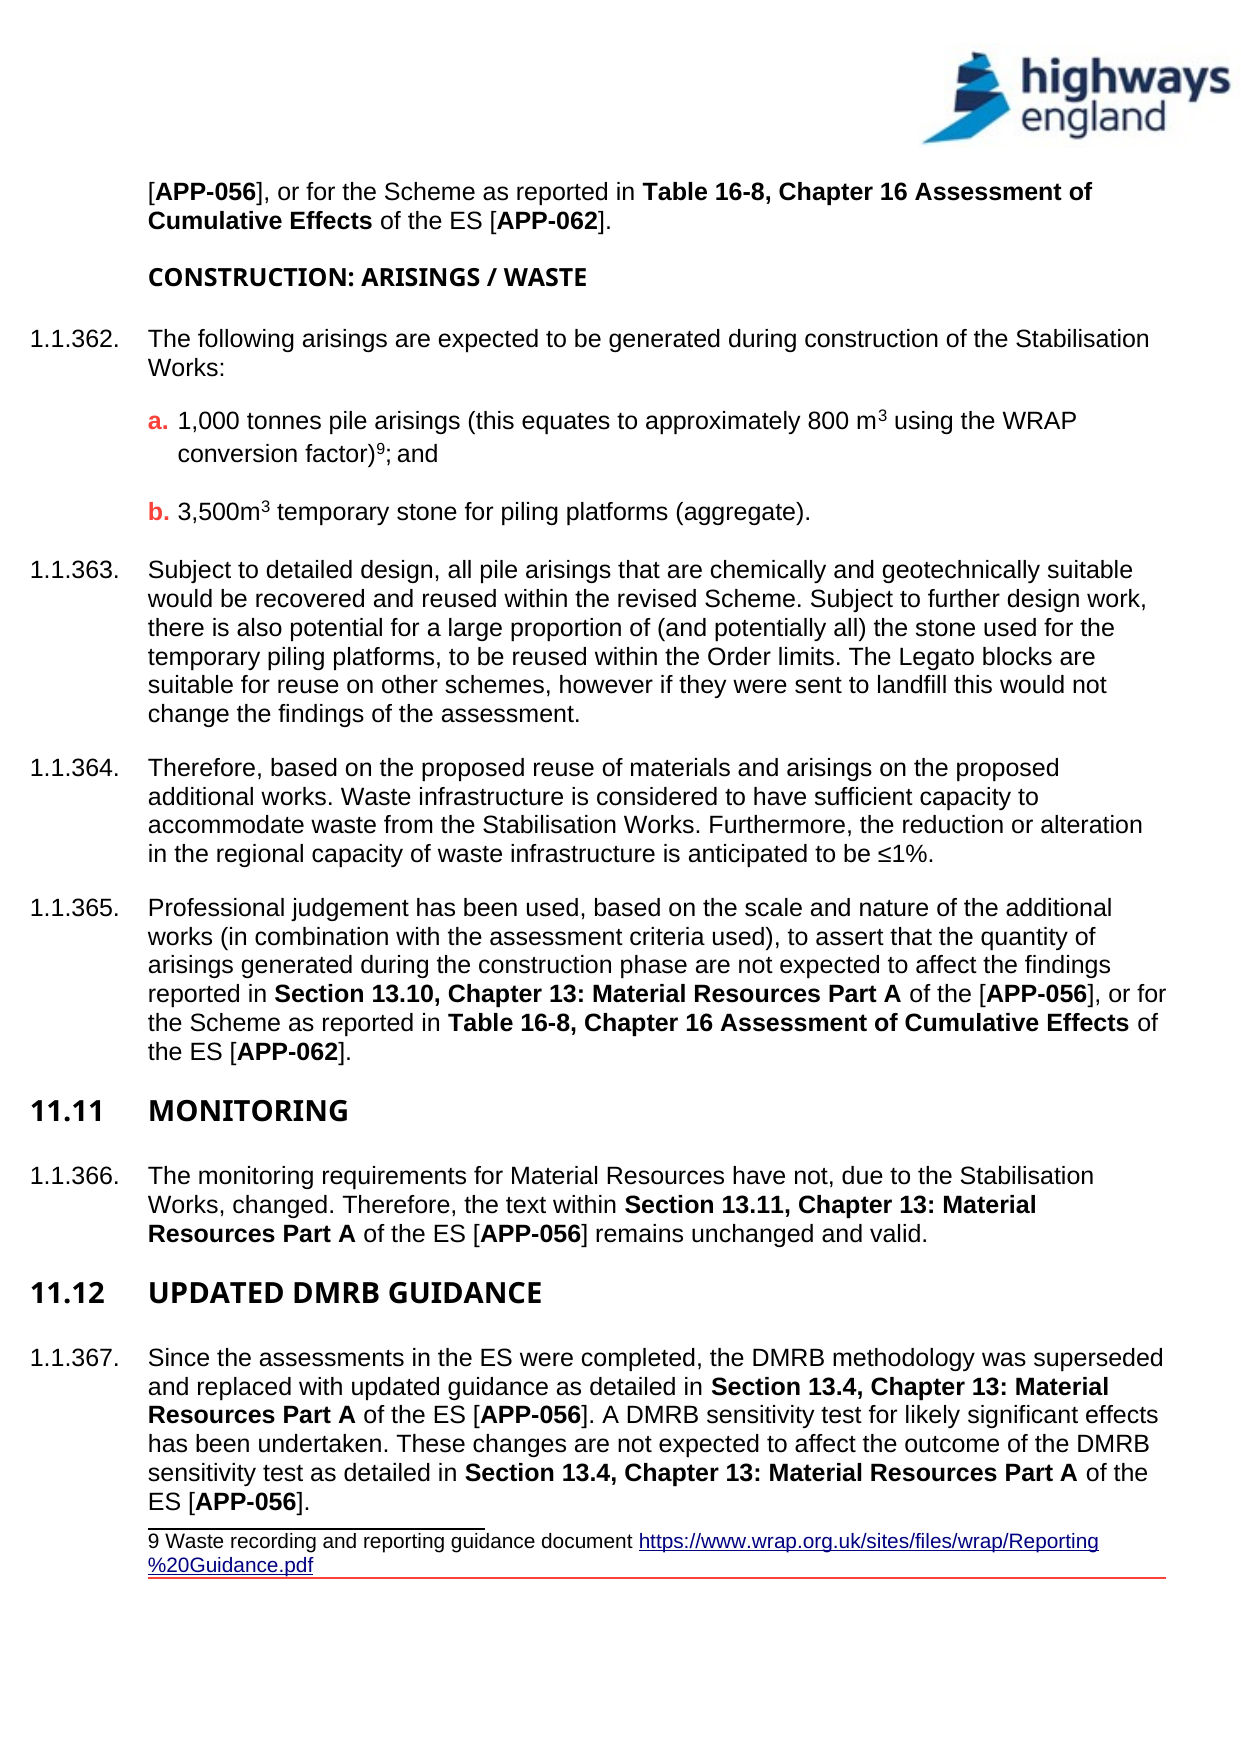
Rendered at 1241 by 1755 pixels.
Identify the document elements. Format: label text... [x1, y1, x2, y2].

list Since the assessments in the ES were completed, the DMRB methodology was superseded and replaced with updated guidance as detailed in Section 13.4, Chapter 13: Material Resources Part A of the ES [APP-056]. A DMRB sensitivity test for likely significant effects has been undertaken. These changes are not expected to affect the outcome of the DMRB sensitivity test as detailed in Section 13.4, Chapter 13: Material Resources Part A of the ES [APP-056]. [29, 1343, 1166, 1515]
subtitle Construction: arisings / waste [148, 260, 1166, 294]
list The following arisings are expected to be generated during construction of the Stabilisation Works: [29, 324, 1166, 381]
list 3,500m3 temporary stone for piling platforms (aggregate). [148, 497, 1166, 526]
subtitle Updated DMRB Guidance [29, 1272, 1166, 1312]
list Professional judgement has been used, based on the scale and nature of the additional works (in combination with the assessment criteria used), to assert that the quantity of arisings generated during the construction phase are not expected to affect the findings reported in Section 13.10, Chapter 13: Material Resources Part A of the [APP-056], or for the Scheme as reported in Table 16-8, Chapter 16 Assessment of Cumulative Effects of the ES [APP-062]. [29, 893, 1166, 1065]
list Therefore, based on the proposed reuse of materials and arisings on the proposed additional works. Waste infrastructure is considered to have sufficient capacity to accommodate waste from the Stabilisation Works. Furthermore, the reduction or alteration in the regional capacity of waste infrastructure is anticipated to be ≤1%. [29, 753, 1166, 868]
list [APP-056], or for the Scheme as reported in Table 16-8, Chapter 16 Assessment of Cumulative Effects of the ES [APP-062]. [29, 177, 1166, 235]
list Subject to detailed design, all pile arisings that are chemically and geotechnically suitable would be recovered and reused within the revised Scheme. Subject to further design work, there is also potential for a large proportion of (and potentially all) the stone used for the temporary piling platforms, to be reused within the Order limits. The Legato blocks are suitable for reuse on other schemes, however if they were sent to landfill this would not change the findings of the assessment. [29, 555, 1166, 728]
list The monitoring requirements for Material Resources have not, due to the Stabilisation Works, changed. Therefore, the text within Section 13.11, Chapter 13: Material Resources Part A of the ES [APP-056] remains unchanged and valid. [29, 1161, 1166, 1247]
list Waste recording and reporting guidance document https://www.wrap.org.uk/sites/files/wrap/Reporting%20Guidance.pdf [148, 1529, 1166, 1577]
list 1,000 tonnes pile arisings (this equates to approximately 800 m3 using the WRAP conversion factor); and [148, 406, 1166, 468]
subtitle MONITORING [29, 1090, 1166, 1130]
